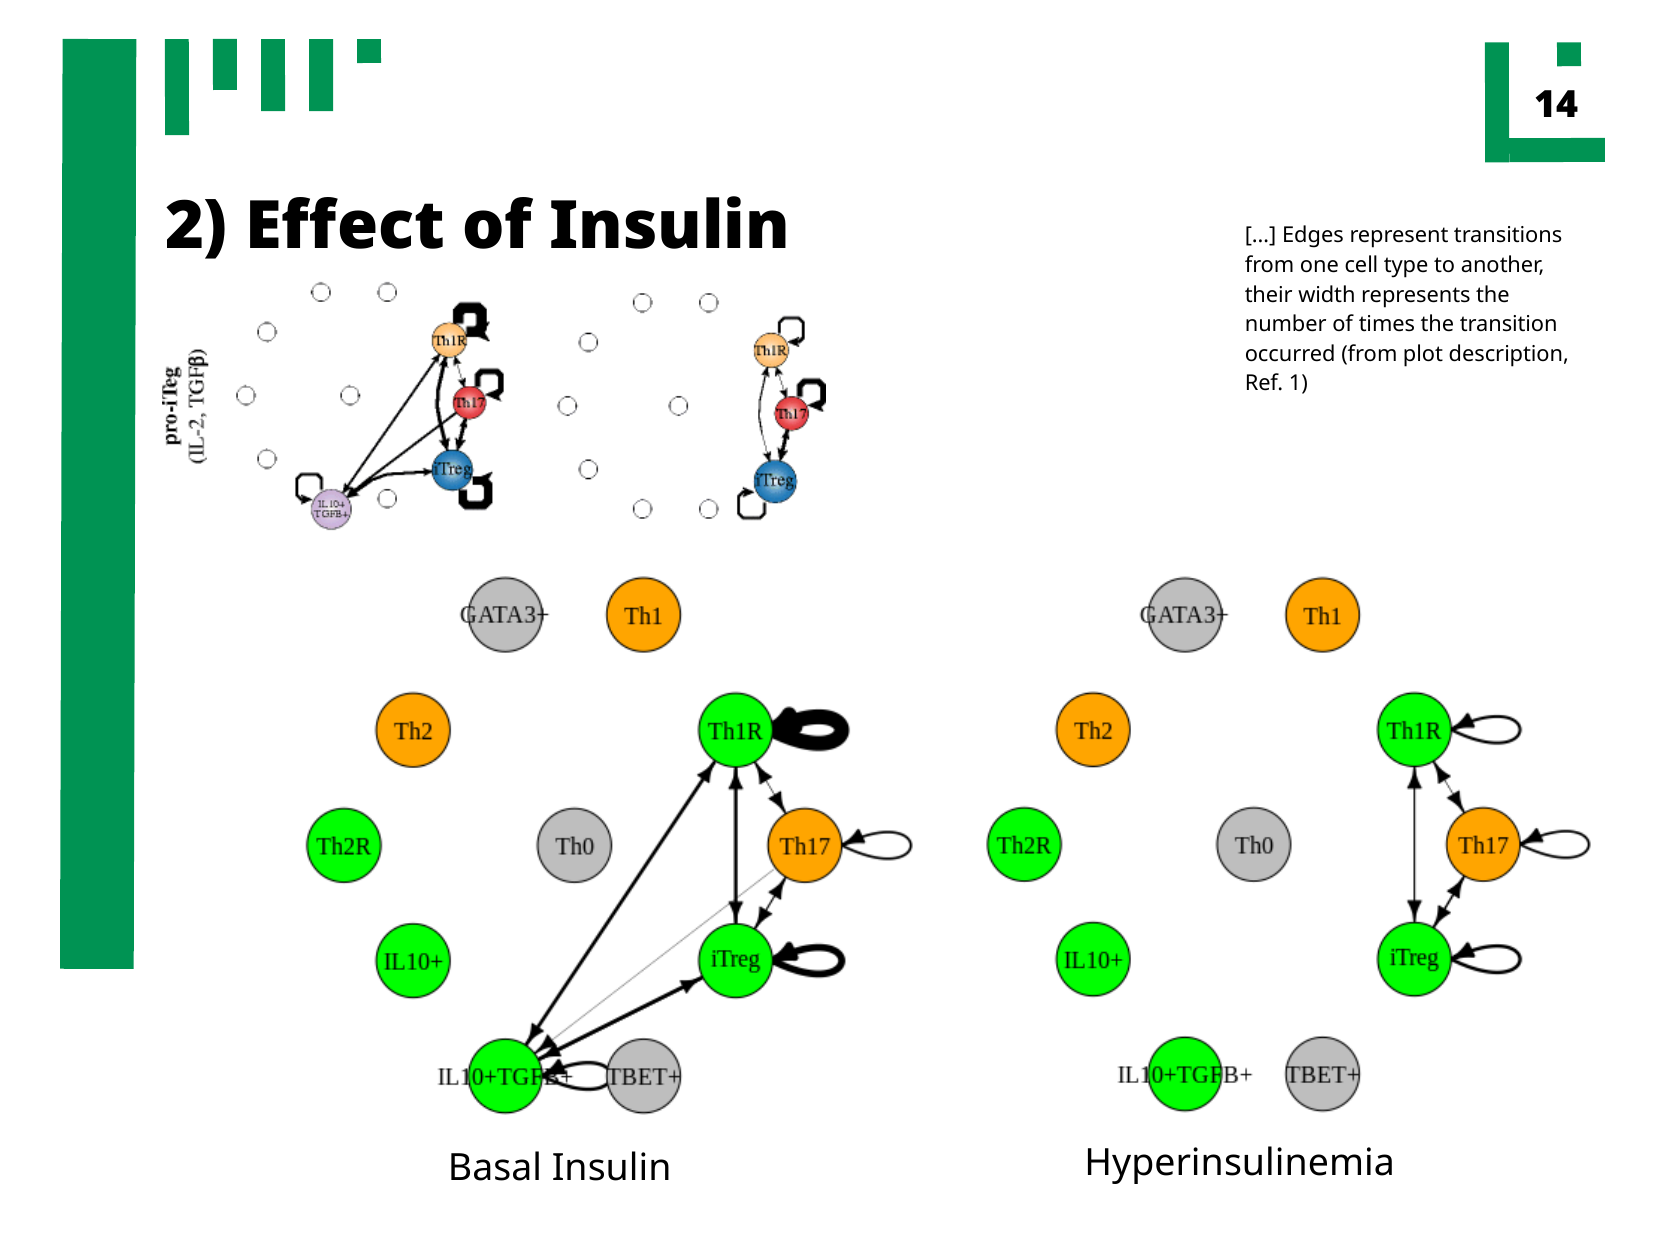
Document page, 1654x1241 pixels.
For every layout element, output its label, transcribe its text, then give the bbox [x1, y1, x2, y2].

picture [964, 540, 1608, 1140]
text_box […] Edges represent transitions from one cell type to another, their width represents the number of times the transition occurred (from plot description, Ref. 1) [1230, 212, 1606, 381]
picture [284, 554, 930, 1143]
text_box Basal Insulin [433, 1143, 700, 1192]
title 2) Effect of Insulin [165, 120, 1654, 268]
text_box Hyperinsulinemia [1069, 1140, 1428, 1186]
picture [162, 271, 826, 540]
